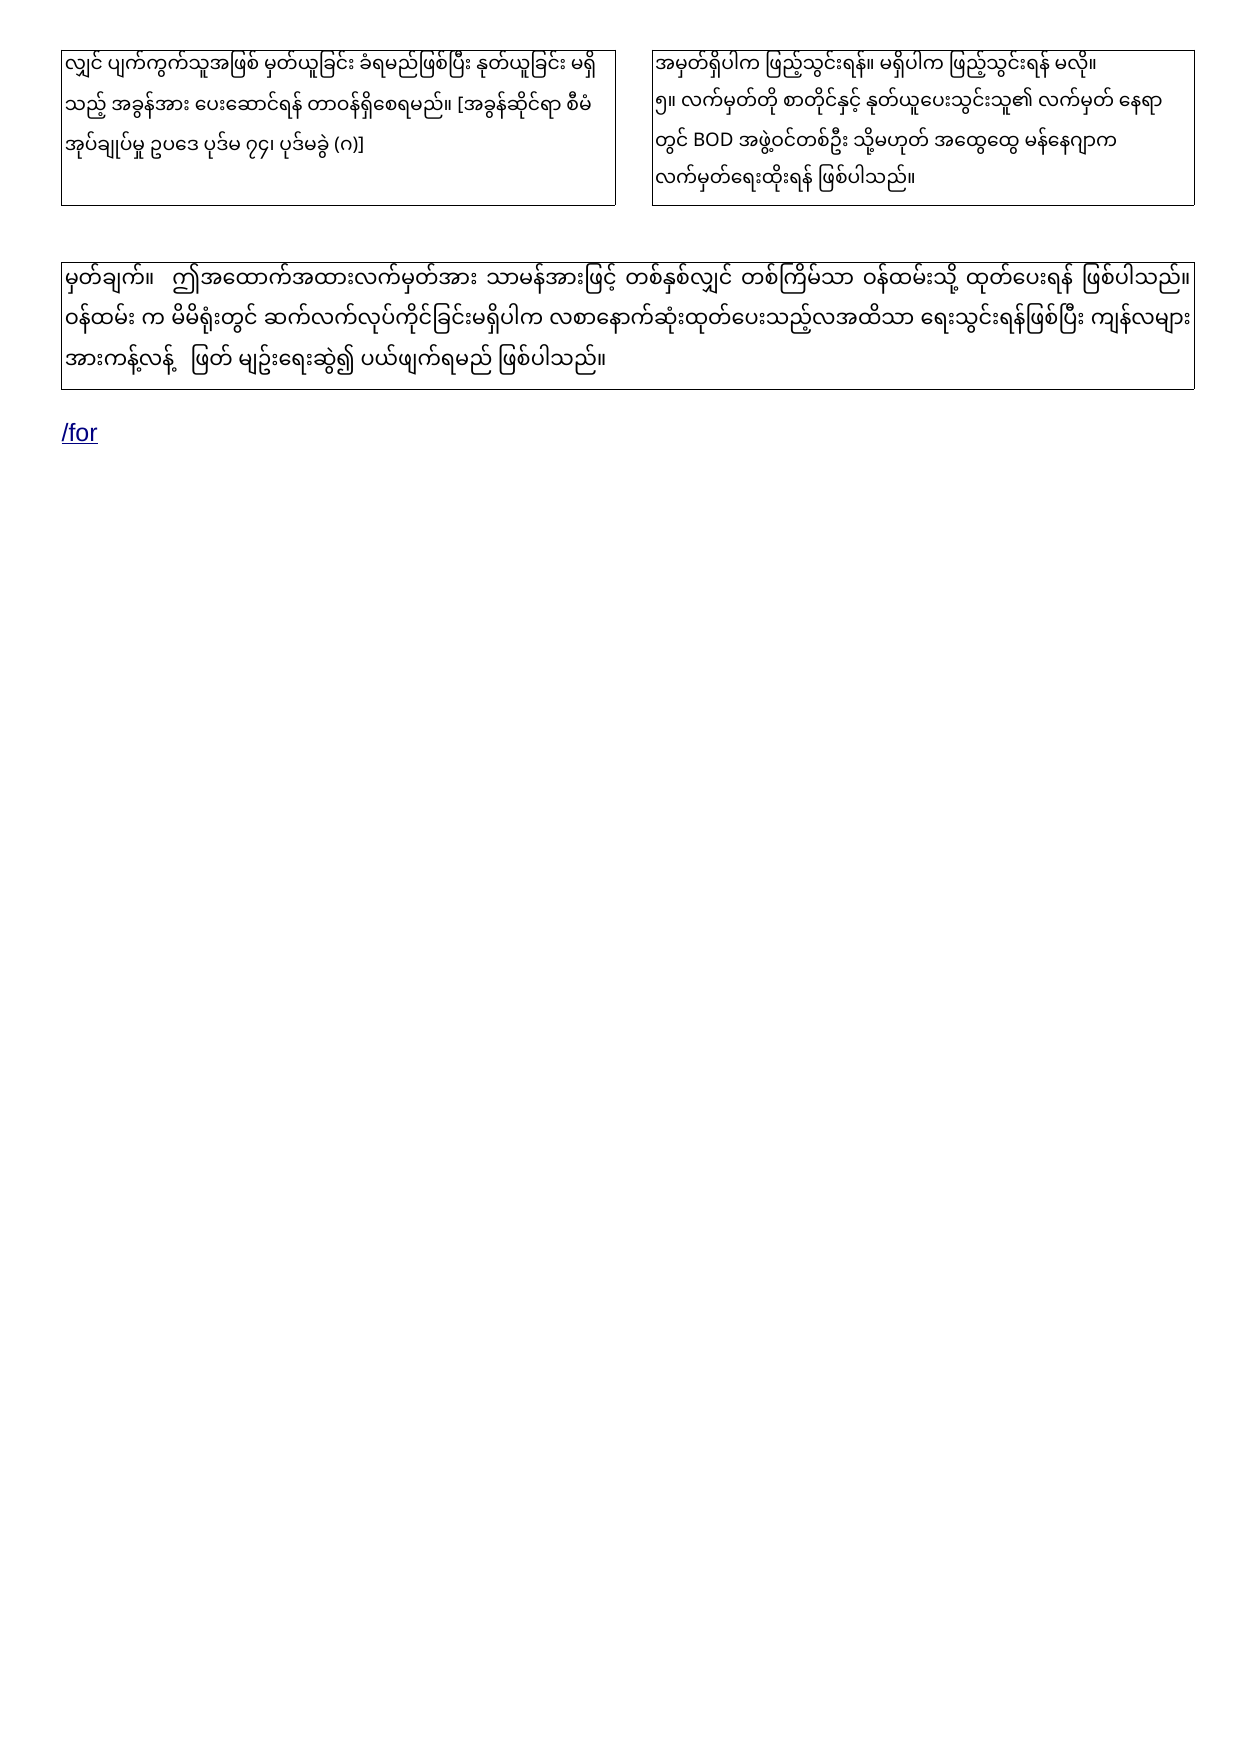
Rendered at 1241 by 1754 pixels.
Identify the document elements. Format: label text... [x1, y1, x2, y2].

text /for [61, 418, 1194, 447]
table_cell အမှတ်ရှိပါက ဖြည့်သွင်းရန်။ မရှိပါက ဖြည့်သွင်းရန် မလို။ ၅။ လက်မှတ်တို စာတိုင်နှင့် နုတ်ယူပေးသွင်းသူ၏ လက်မှတ် နေရာတွင် BOD အဖွဲ့ဝင်တစ်ဦး သို့မဟုတ် အထွေထွေ မန်နေဂျာက လက်မှတ်ရေးထိုးရန် ဖြစ်ပါသည်။ [653, 51, 1194, 205]
table_header မှတ်ချက်။ ဤအထောက်အထားလက်မှတ်အား သာမန်အားဖြင့် တစ်နှစ်လျှင် တစ်ကြိမ်သာ ဝန်ထမ်းသို့ ထုတ်‌ပေးရန် ဖြစ်ပါသည်။ ဝန်ထမ်း က မိမိရုံးတွင် ဆက်လက်လုပ်ကိုင်ခြင်းမရှိပါက လစာနောက်ဆုံးထုတ်ပေးသည့်လအထိသာ ရေးသွင်းရန်ဖြစ်ပြီး ကျန်လများအားကန့်လန့် ဖြတ် မျဥ်းရေးဆွဲ၍ ပယ်ဖျက်ရမည် ဖြစ်ပါသည်။ [62, 263, 1194, 389]
table_cell [616, 50, 652, 205]
table_cell လျှင် ပျက်ကွက်သူအဖြစ် မှတ်ယူခြင်း ခံရမည်ဖြစ်ပြီး နုတ်ယူခြင်း မရှိသည့် အခွန်အား ပေးဆောင်ရန် တာဝန်ရှိစေရမည်။ [အခွန်ဆိုင်ရာ စီမံအုပ်ချုပ်မှု ဥပဒေ ပုဒ်မ ၇၄၊ ပုဒ်မခွဲ (ဂ)] [62, 51, 615, 205]
